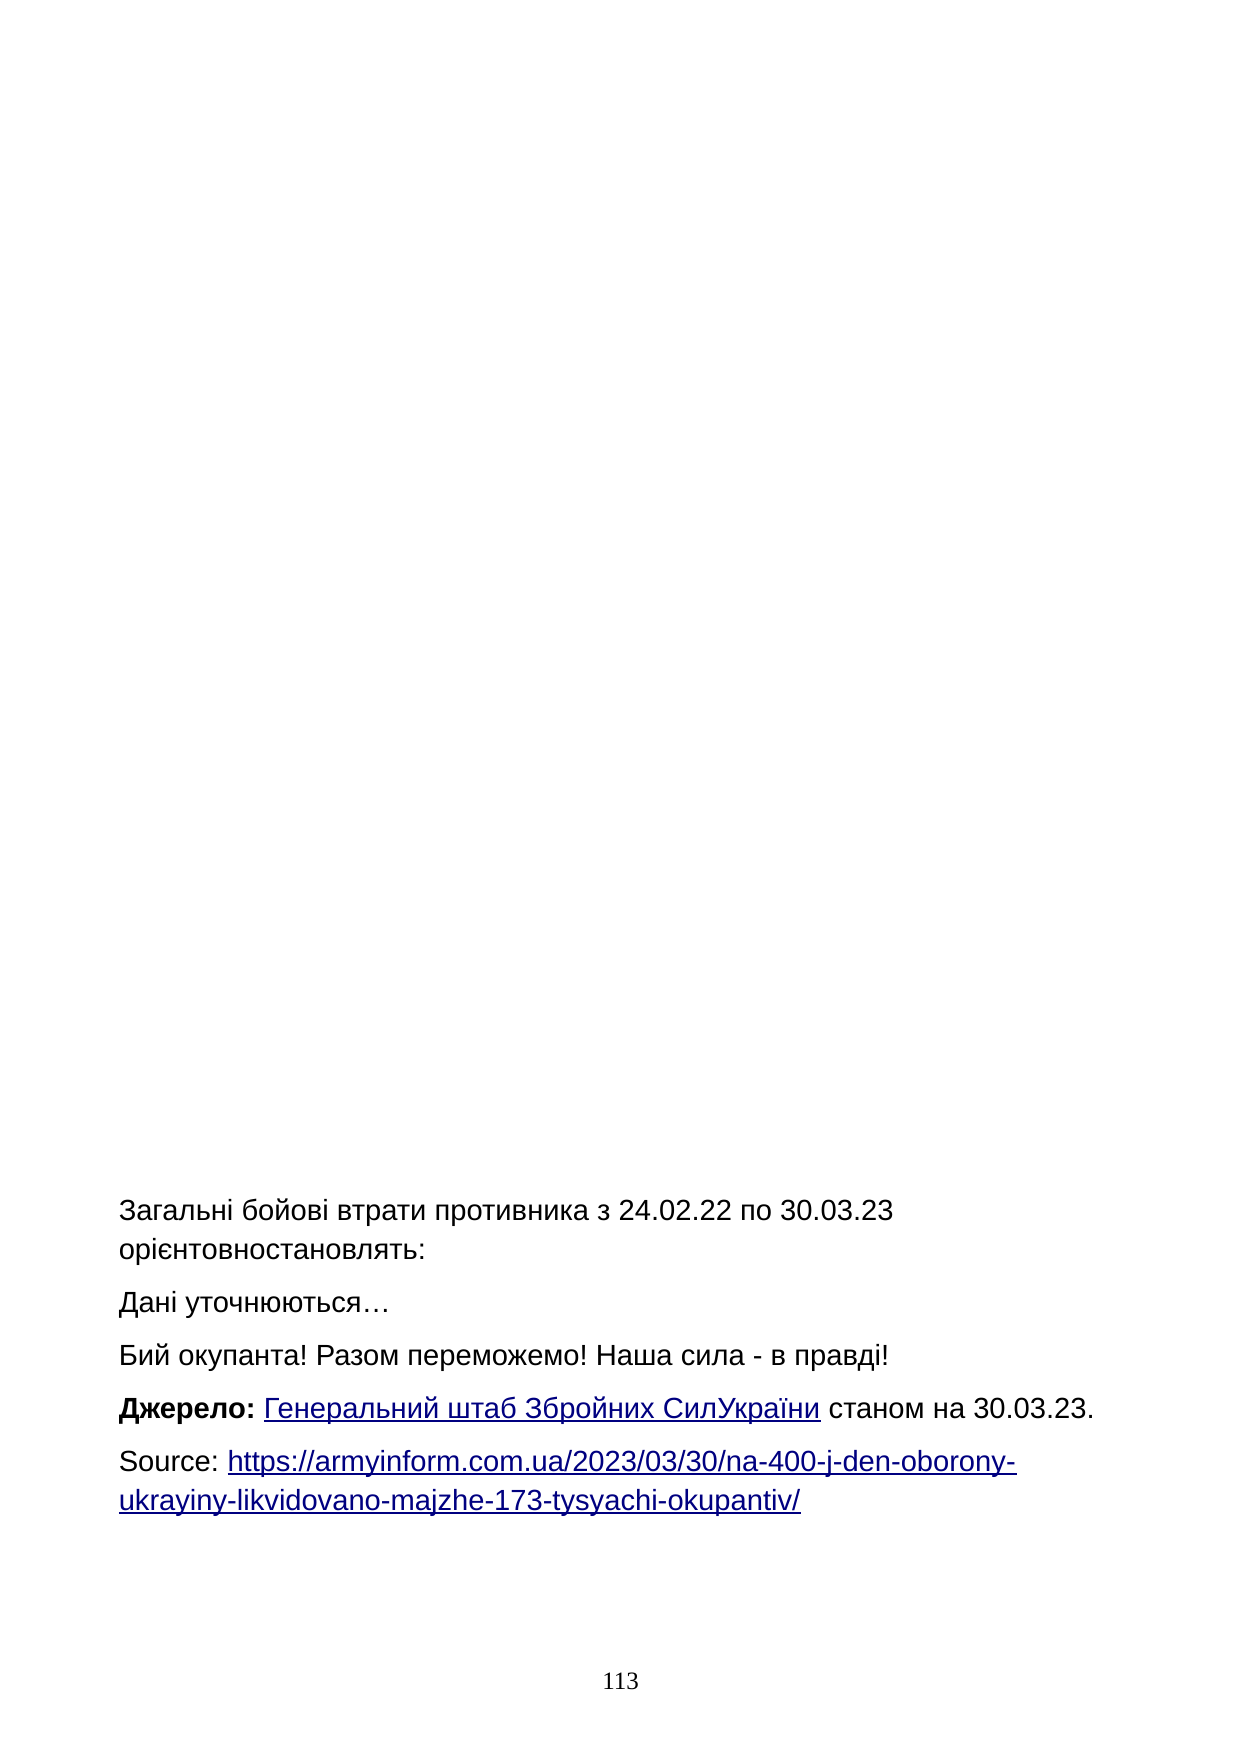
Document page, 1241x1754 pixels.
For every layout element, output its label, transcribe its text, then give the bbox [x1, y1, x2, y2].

text Джерело: Генеральний штаб Збройних СилУкраїни станом на 30.03.23. [118, 1391, 1122, 1425]
text Бий окупанта! Разом переможемо! Наша сила - в правді! [118, 1338, 1122, 1372]
text Source: https://armyinform.com.ua/2023/03/30/na-400-j-den-oborony-ukrayiny-likvidovano-majzhe-173-tysyachi-okupantiv/ [118, 1444, 1122, 1516]
text Дані уточнюються… [118, 1285, 1122, 1318]
text Загальні бойові втрати противника з 24.02.22 по 30.03.23 орієнтовностановлять: [118, 1193, 1122, 1265]
